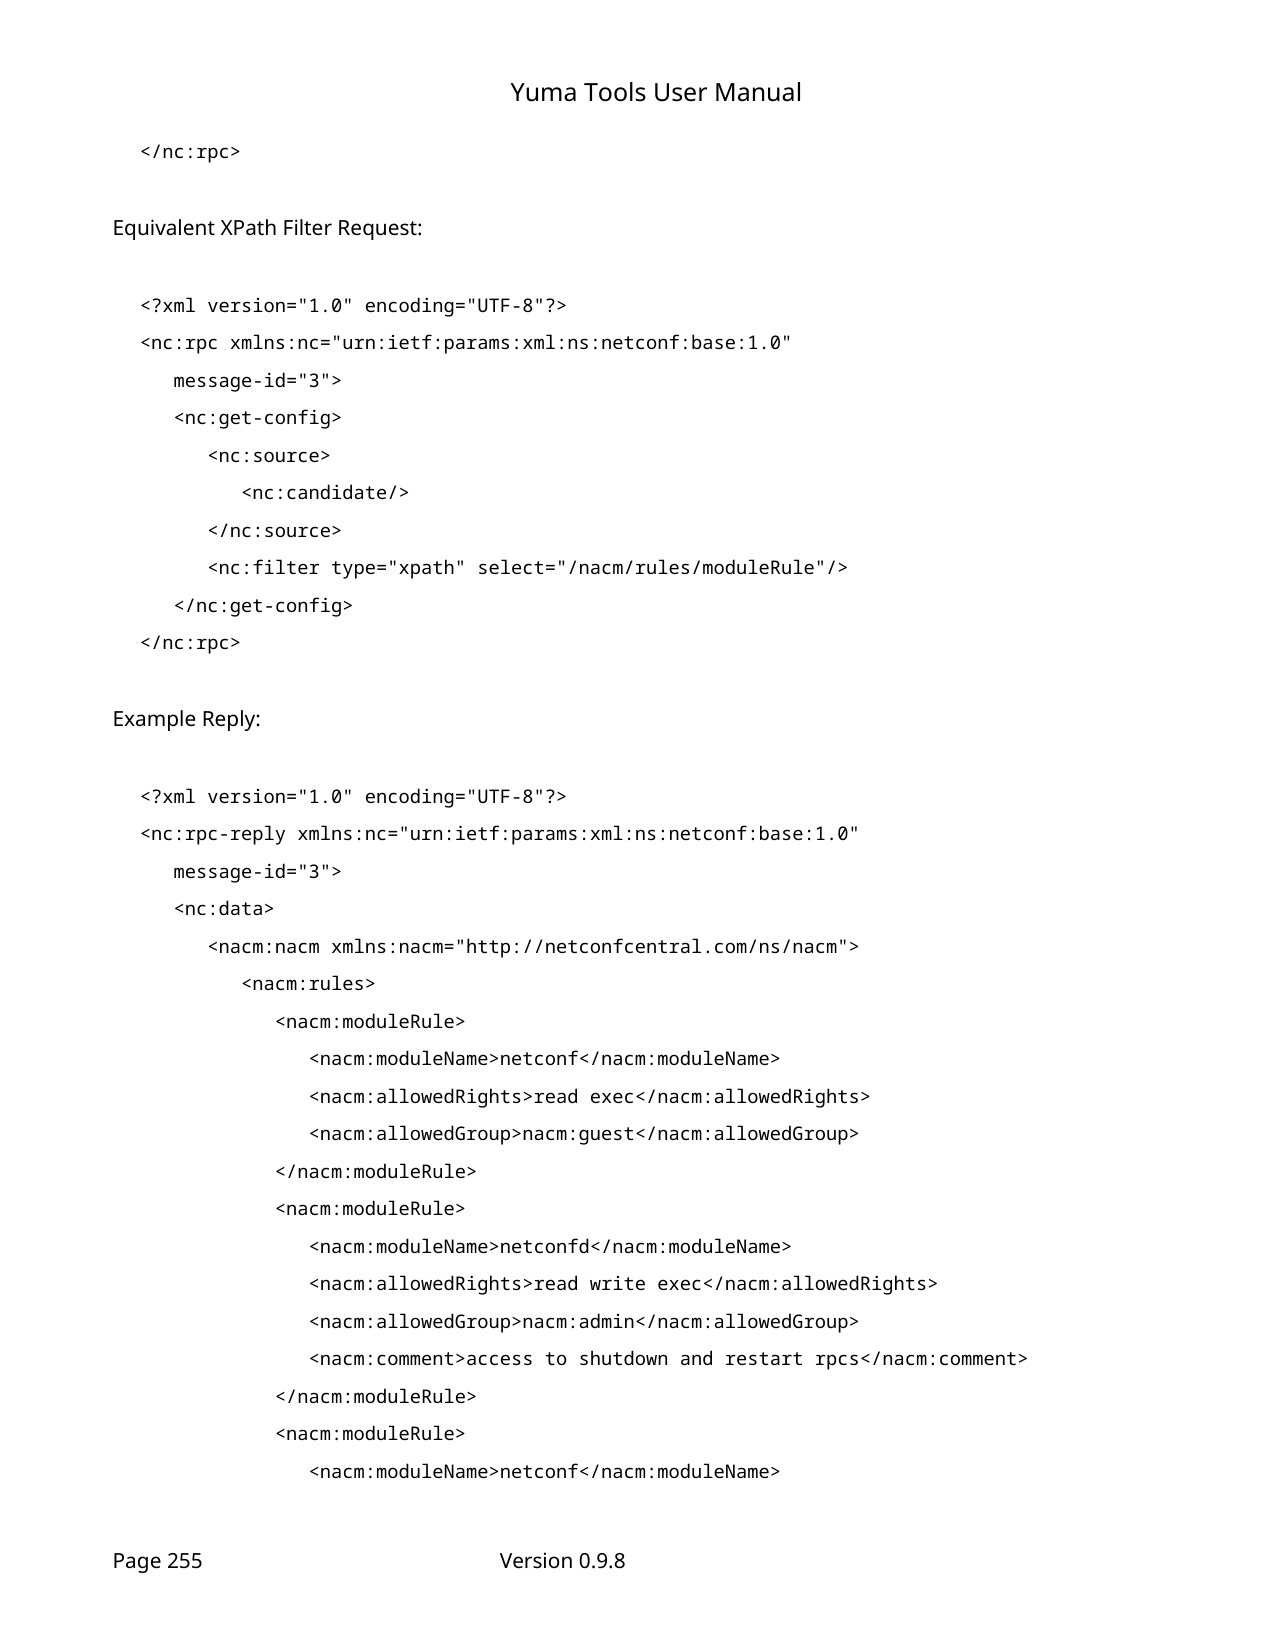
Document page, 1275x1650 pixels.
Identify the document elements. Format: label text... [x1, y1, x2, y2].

text message-id="3"> [139, 858, 1200, 883]
text <nacm:moduleName>netconf</nacm:moduleName> [139, 1458, 1200, 1483]
text </nc:rpc> [139, 138, 1200, 164]
text <nacm:allowedRights>read exec</nacm:allowedRights> [139, 1083, 1200, 1108]
text <nc:source> [139, 442, 1200, 467]
text <nc:filter type="xpath" select="/nacm/rules/moduleRule"/> [139, 554, 1200, 580]
text <nacm:moduleRule> [139, 1420, 1200, 1446]
text <nacm:allowedGroup>nacm:guest</nacm:allowedGroup> [139, 1120, 1200, 1146]
text <?xml version="1.0" encoding="UTF-8"?> [139, 783, 1200, 808]
text </nc:rpc> [139, 629, 1200, 655]
text <nc:candidate/> [139, 479, 1200, 505]
text <nacm:moduleName>netconf</nacm:moduleName> [139, 1045, 1200, 1071]
text <nc:rpc-reply xmlns:nc="urn:ietf:params:xml:ns:netconf:base:1.0" [139, 820, 1200, 846]
text <?xml version="1.0" encoding="UTF-8"?> [139, 292, 1200, 317]
text <nc:get-config> [139, 404, 1200, 430]
text <nacm:moduleName>netconfd</nacm:moduleName> [139, 1233, 1200, 1258]
text </nc:get-config> [139, 592, 1200, 617]
text Example Reply: [112, 704, 1200, 733]
text </nc:source> [139, 517, 1200, 542]
text <nacm:moduleRule> [139, 1008, 1200, 1033]
text <nc:rpc xmlns:nc="urn:ietf:params:xml:ns:netconf:base:1.0" [139, 329, 1200, 355]
text <nacm:allowedRights>read write exec</nacm:allowedRights> [139, 1270, 1200, 1296]
text <nc:data> [139, 895, 1200, 921]
text </nacm:moduleRule> [139, 1158, 1200, 1183]
text <nacm:moduleRule> [139, 1195, 1200, 1221]
text <nacm:nacm xmlns:nacm="http://netconfcentral.com/ns/nacm"> [139, 933, 1200, 958]
text <nacm:rules> [139, 970, 1200, 996]
text <nacm:allowedGroup>nacm:admin</nacm:allowedGroup> [139, 1308, 1200, 1333]
text </nacm:moduleRule> [139, 1383, 1200, 1408]
text message-id="3"> [139, 367, 1200, 392]
text Equivalent XPath Filter Request: [112, 213, 1200, 242]
text <nacm:comment>access to shutdown and restart rpcs</nacm:comment> [139, 1345, 1200, 1371]
